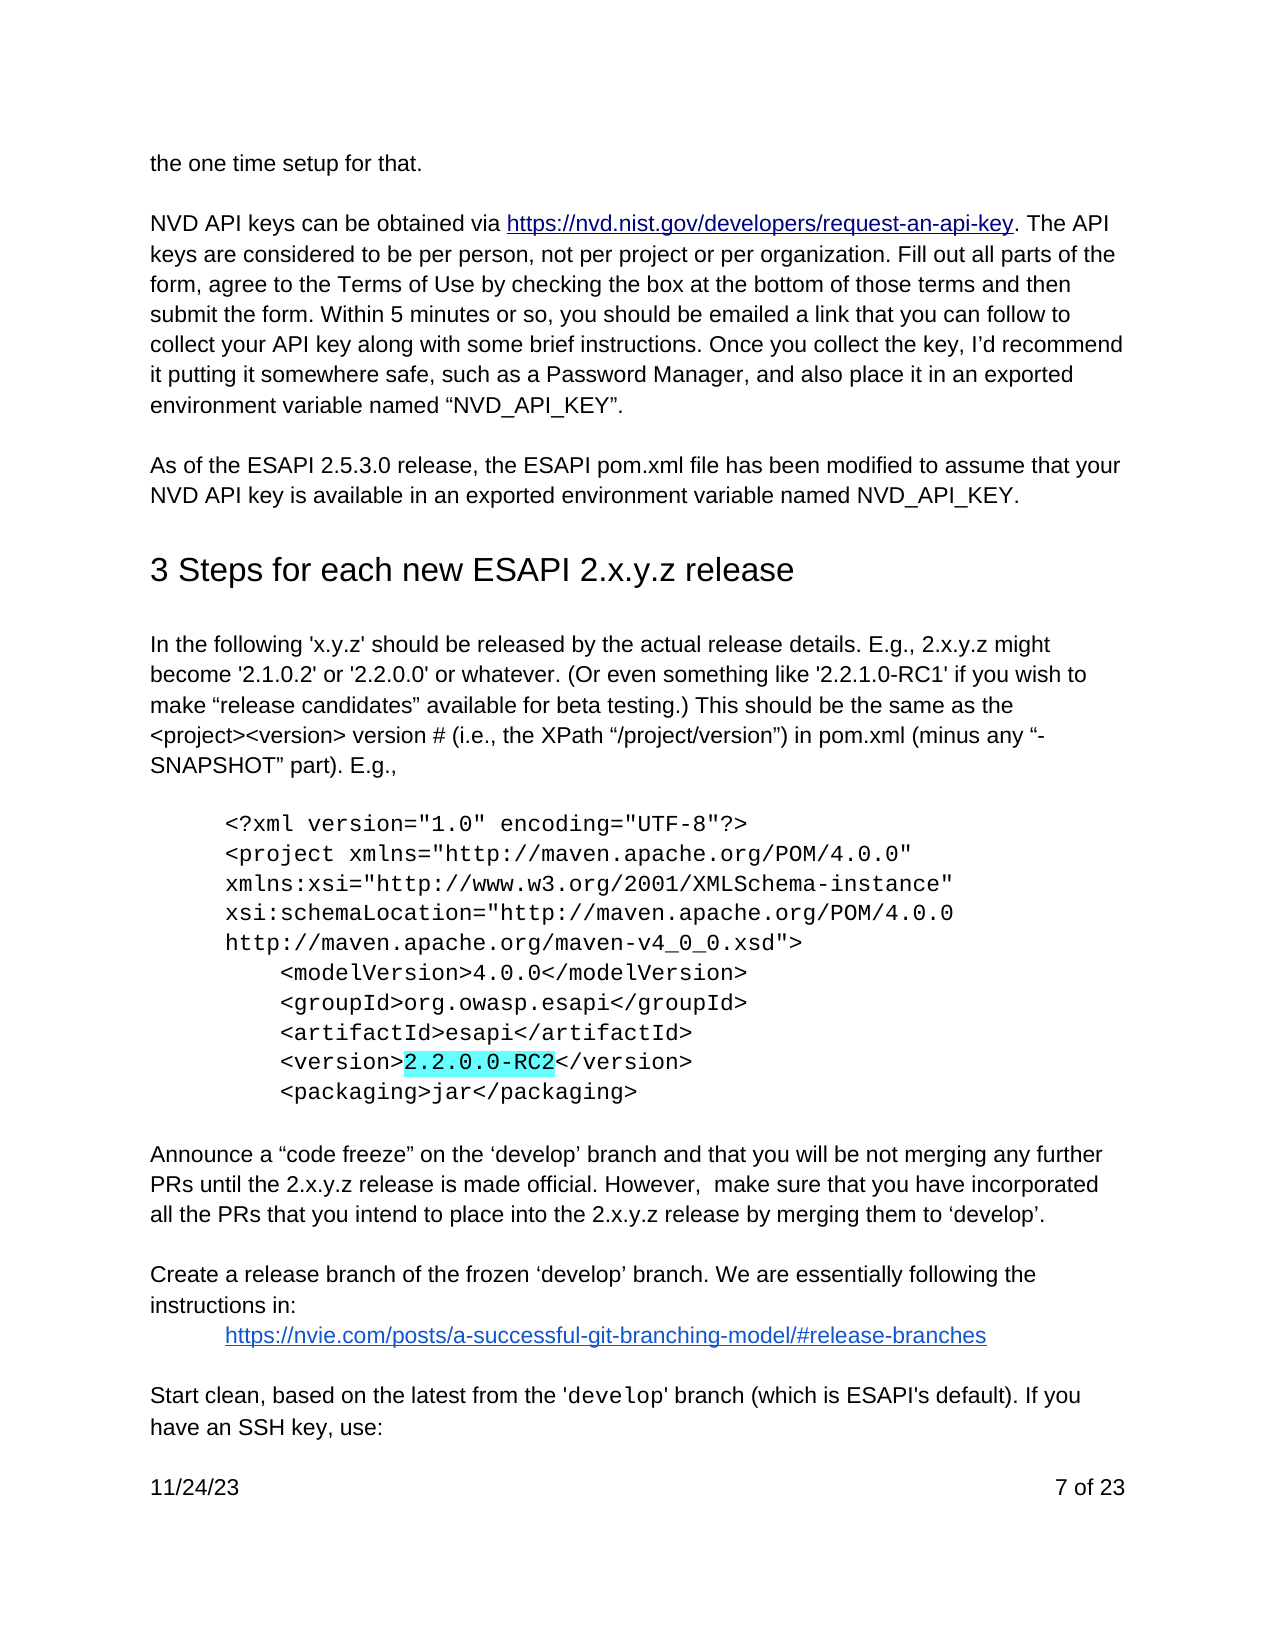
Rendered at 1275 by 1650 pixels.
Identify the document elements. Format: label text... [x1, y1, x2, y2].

text Create a release branch of the frozen ‘develop’ branch. We are essentially following the instructions in: [150, 1261, 1125, 1318]
text NVD API keys can be obtained via https://nvd.nist.gov/developers/request-an-api-key. The API keys are considered to be per person, not per project or per organization. Fill out all parts of the form, agree to the Terms of Use by checking the box at the bottom of those terms and then submit the form. Within 5 minutes or so, you should be emailed a link that you can follow to collect your API key along with some brief instructions. Once you collect the key, I’d recommend it putting it somewhere safe, such as a Password Manager, and also place it in an exported environment variable named “NVD_API_KEY”. [150, 210, 1125, 418]
text Announce a “code freeze” on the ‘develop’ branch and that you will be not merging any further PRs until the 2.x.y.z release is made official. However, make sure that you have incorporated all the PRs that you intend to place into the 2.x.y.z release by merging them to ‘develop’. [150, 1141, 1125, 1227]
text <project xmlns="http://maven.apache.org/POM/4.0.0" xmlns:xsi="http://www.w3.org/2001/XMLSchema-instance" xsi:schemaLocation="http://maven.apache.org/POM/4.0.0 http://maven.apache.org/maven-v4_0_0.xsd"> [225, 842, 1125, 957]
text <groupId>org.owasp.esapi</groupId> [225, 991, 1125, 1017]
text In the following 'x.y.z' should be released by the actual release details. E.g., 2.x.y.z might become '2.1.0.2' or '2.2.0.0' or whatever. (Or even something like '2.2.1.0-RC1' if you wish to make “release candidates” available for beta testing.) This should be the same as the <project><version> version # (i.e., the XPath “/project/version”) in pom.xml (minus any “-SNAPSHOT” part). E.g., [150, 631, 1125, 778]
text As of the ESAPI 2.5.3.0 release, the ESAPI pom.xml file has been modified to assume that your NVD API key is available in an exported environment variable named NVD_API_KEY. [150, 452, 1125, 509]
text <artifactId>esapi</artifactId> [225, 1021, 1125, 1047]
text <version>2.2.0.0-RC2</version> [225, 1051, 1125, 1077]
text <?xml version="1.0" encoding="UTF-8"?> [225, 812, 1125, 838]
text the one time setup for that. [150, 150, 1125, 176]
text <packaging>jar</packaging> [225, 1081, 1125, 1106]
text <modelVersion>4.0.0</modelVersion> [225, 961, 1125, 987]
subtitle Steps for each new ESAPI 2.x.y.z release [150, 550, 1125, 588]
text Start clean, based on the latest from the 'develop' branch (which is ESAPI's default). If you have an SSH key, use: [150, 1382, 1125, 1441]
text https://nvie.com/posts/a-successful-git-branching-model/#release-branches [150, 1322, 1125, 1348]
